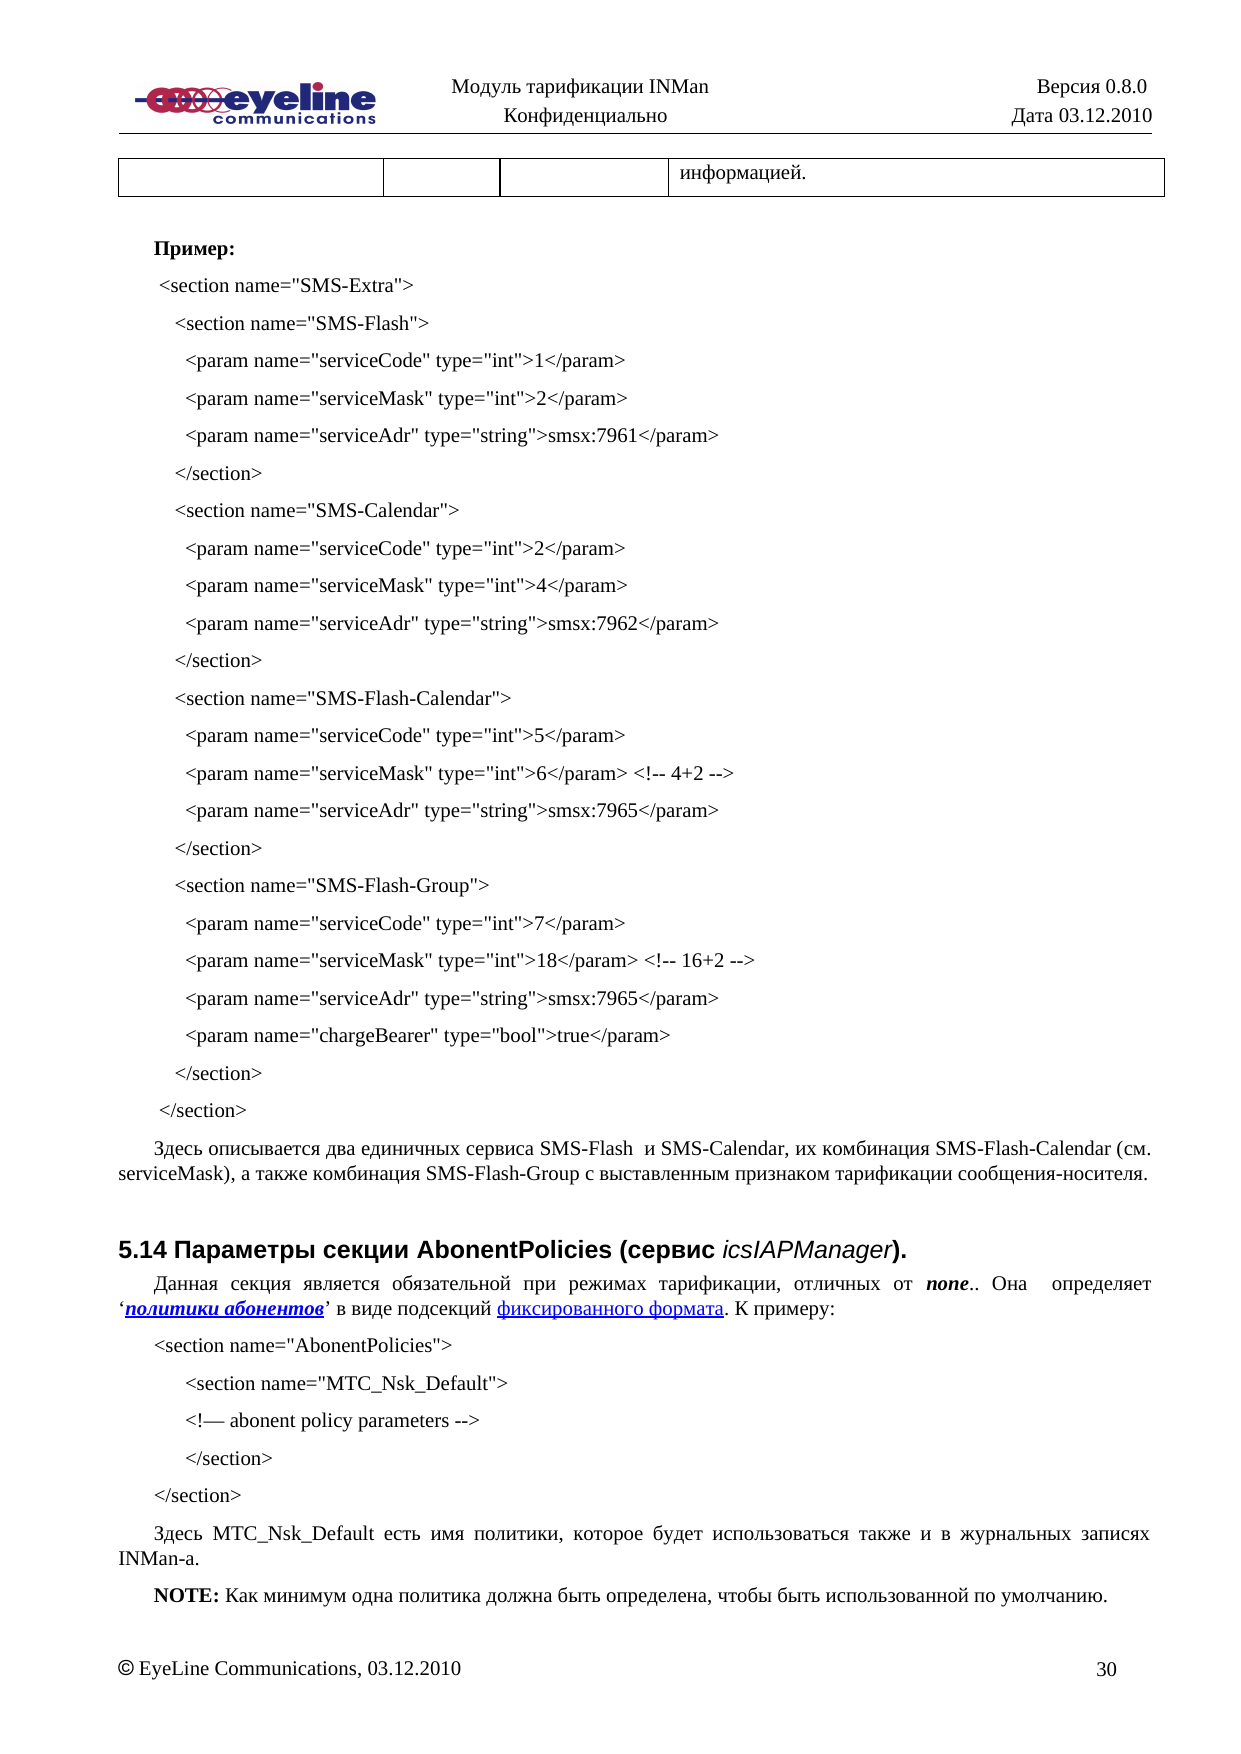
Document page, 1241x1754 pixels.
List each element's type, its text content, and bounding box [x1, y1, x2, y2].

table_cell информацией. [669, 159, 1164, 196]
text <section name="MTC_Nsk_Default"> [118, 1370, 1151, 1395]
text </section> [118, 1097, 1151, 1122]
text <section name="AbonentPolicies"> [118, 1332, 1151, 1357]
text <!— abonent policy parameters --> [118, 1407, 1151, 1432]
text </section> [118, 1482, 1151, 1507]
text Данная секция является обязательной при режимах тарификации, отличных от none.. Она определяет ‘политики абонентов’ в виде подсекций фиксированного формата. К примеру: [118, 1270, 1151, 1320]
text <param name="serviceMask" type="int">6</param> <!-- 4+2 --> [118, 760, 1151, 785]
text <section name="SMS-Flash-Group"> [118, 872, 1151, 897]
text <param name="serviceAdr" type="string">smsx:7962</param> [118, 610, 1151, 635]
text Здесь MTC_Nsk_Default есть имя политики, которое будет использоваться также и в журнальных записях INMan-a. [118, 1520, 1151, 1570]
text <section name="SMS-Extra"> [118, 272, 1151, 297]
text <param name="serviceCode" type="int">7</param> [118, 910, 1151, 935]
text <param name="serviceCode" type="int">2</param> [118, 535, 1151, 560]
text </section> [118, 1445, 1151, 1470]
text <param name="chargeBearer" type="bool">true</param> [118, 1022, 1151, 1047]
text </section> [118, 1060, 1151, 1085]
subtitle Параметры секции AbonentPolicies (сервис icsIAPManager). [118, 1235, 1151, 1263]
table_cell [119, 159, 383, 196]
text <param name="serviceMask" type="int">2</param> [118, 385, 1151, 410]
text <section name="SMS-Flash-Calendar"> [118, 685, 1151, 710]
text <param name="serviceAdr" type="string">smsx:7965</param> [118, 985, 1151, 1010]
picture [135, 82, 376, 124]
text <param name="serviceAdr" type="string">smsx:7961</param> [118, 422, 1151, 447]
text <param name="serviceMask" type="int">4</param> [118, 572, 1151, 597]
text <section name="SMS-Calendar"> [118, 497, 1151, 522]
text Пример: [118, 235, 1151, 260]
text <param name="serviceCode" type="int">1</param> [118, 347, 1151, 372]
text </section> [118, 835, 1151, 860]
text NOTE: Как минимум одна политика должна быть определена, чтобы быть использованной по умолчанию. [118, 1582, 1151, 1607]
text <param name="serviceCode" type="int">5</param> [118, 722, 1151, 747]
text </section> [118, 647, 1151, 672]
table_cell [384, 159, 499, 196]
text <section name="SMS-Flash"> [118, 310, 1151, 335]
text <param name="serviceAdr" type="string">smsx:7965</param> [118, 797, 1151, 822]
text Здесь описывается два единичных сервиса SMS-Flash и SMS-Calendar, их комбинация SMS-Flash-Calendar (см. serviceMask), а также комбинация SMS-Flash-Group с выставленным признаком тарификации сообщения-носителя. [118, 1135, 1151, 1185]
table_cell [501, 159, 668, 196]
text <param name="serviceMask" type="int">18</param> <!-- 16+2 --> [118, 947, 1151, 972]
text </section> [118, 460, 1151, 485]
